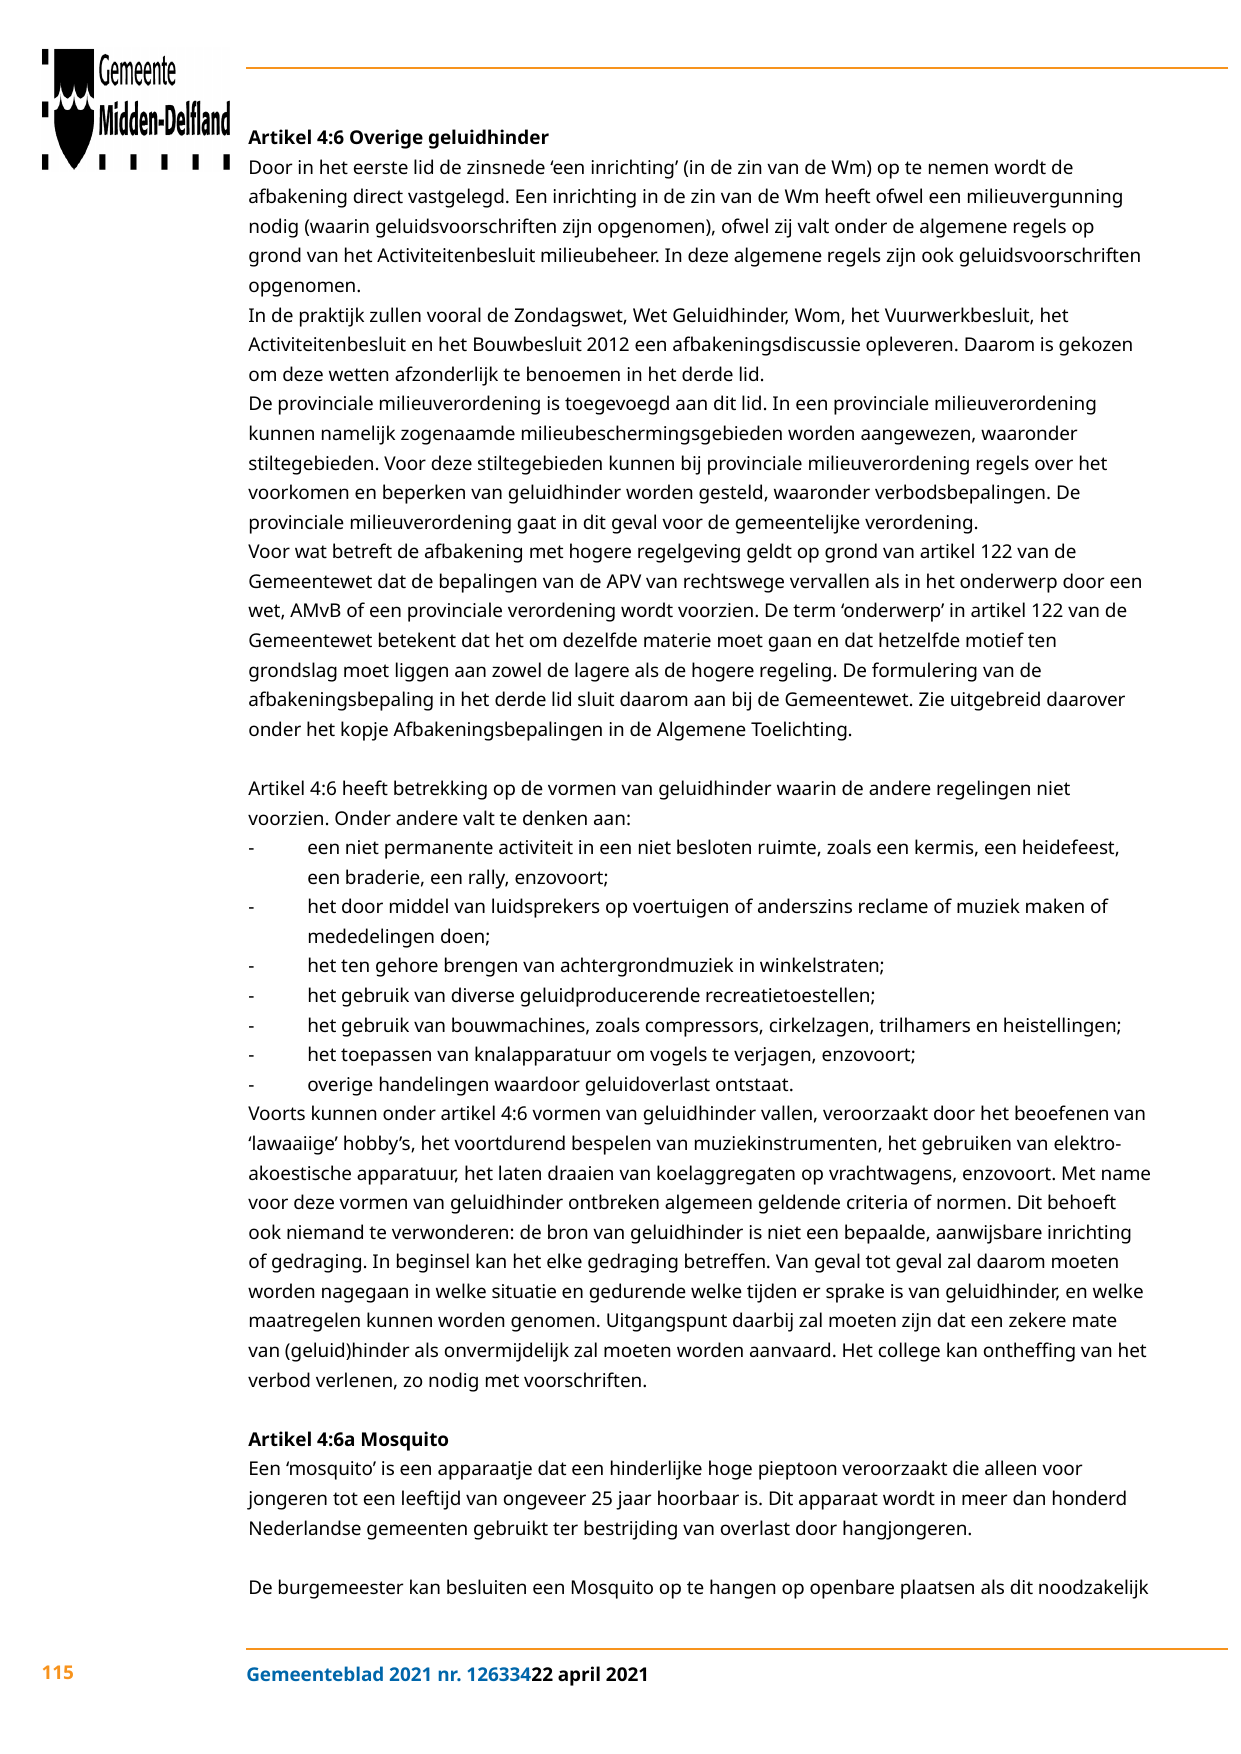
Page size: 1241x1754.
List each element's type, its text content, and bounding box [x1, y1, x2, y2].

text Artikel 4:6a Mosquito [248, 1426, 1152, 1452]
list overige handelingen waardoor geluidoverlast ontstaat. [248, 1071, 1152, 1097]
text Een ‘mosquito’ is een apparaatje dat een hinderlijke hoge pieptoon veroorzaakt die alleen voor jongeren tot een leeftijd van ongeveer 25 jaar hoorbaar is. Dit apparaat wordt in meer dan honderd Nederlandse gemeenten gebruikt ter bestrijding van overlast door hangjongeren. [248, 1456, 1152, 1541]
text De burgemeester kan besluiten een Mosquito op te hangen op openbare plaatsen als dit noodzakelijk [248, 1574, 1152, 1600]
picture [41, 47, 231, 172]
text Artikel 4:6 Overige geluidhinder [248, 124, 1152, 150]
list het gebruik van bouwmachines, zoals compressors, cirkelzagen, trilhamers en heistellingen; [248, 1012, 1152, 1038]
text Door in het eerste lid de zinsnede ‘een inrichting’ (in de zin van de Wm) op te nemen wordt de afbakening direct vastgelegd. Een inrichting in de zin van de Wm heeft ofwel een milieuvergunning nodig (waarin geluidsvoorschriften zijn opgenomen), ofwel zij valt onder de algemene regels op grond van het Activiteitenbesluit milieubeheer. In deze algemene regels zijn ook geluidsvoorschriften opgenomen. [248, 154, 1152, 298]
list een niet permanente activiteit in een niet besloten ruimte, zoals een kermis, een heidefeest, een braderie, een rally, enzovoort; [248, 834, 1152, 890]
text De provinciale milieuverordening is toegevoegd aan dit lid. In een provinciale milieuverordening kunnen namelijk zogenaamde milieubeschermingsgebieden worden aangewezen, waaronder stiltegebieden. Voor deze stiltegebieden kunnen bij provinciale milieuverordening regels over het voorkomen en beperken van geluidhinder worden gesteld, waaronder verbodsbepalingen. De provinciale milieuverordening gaat in dit geval voor de gemeentelijke verordening. [248, 391, 1152, 535]
list het door middel van luidsprekers op voertuigen of anderszins reclame of muziek maken of mededelingen doen; [248, 893, 1152, 949]
list het ten gehore brengen van achtergrondmuziek in winkelstraten; [248, 953, 1152, 978]
text Voor wat betreft de afbakening met hogere regelgeving geldt op grond van artikel 122 van de Gemeentewet dat de bepalingen van de APV van rechtswege vervallen als in het onderwerp door een wet, AMvB of een provinciale verordening wordt voorzien. De term ‘onderwerp’ in artikel 122 van de Gemeentewet betekent dat het om dezelfde materie moet gaan en dat hetzelfde motief ten grondslag moet liggen aan zowel de lagere als de hogere regeling. De formulering van de afbakeningsbepaling in het derde lid sluit daarom aan bij de Gemeentewet. Zie uitgebreid daarover onder het kopje Afbakeningsbepalingen in de Algemene Toelichting. [248, 538, 1152, 742]
text In de praktijk zullen vooral de Zondagswet, Wet Geluidhinder, Wom, het Vuurwerkbesluit, het Activiteitenbesluit en het Bouwbesluit 2012 een afbakeningsdiscussie opleveren. Daarom is gekozen om deze wetten afzonderlijk te benoemen in het derde lid. [248, 302, 1152, 387]
text Voorts kunnen onder artikel 4:6 vormen van geluidhinder vallen, veroorzaakt door het beoefenen van ‘lawaaiige’ hobby’s, het voortdurend bespelen van muziekinstrumenten, het gebruiken van elektro-akoestische apparatuur, het laten draaien van koelaggregaten op vrachtwagens, enzovoort. Met name voor deze vormen van geluidhinder ontbreken algemeen geldende criteria of normen. Dit behoeft ook niemand te verwonderen: de bron van geluidhinder is niet een bepaalde, aanwijsbare inrichting of gedraging. In beginsel kan het elke gedraging betreffen. Van geval tot geval zal daarom moeten worden nagegaan in welke situatie en gedurende welke tijden er sprake is van geluidhinder, en welke maatregelen kunnen worden genomen. Uitgangspunt daarbij zal moeten zijn dat een zekere mate van (geluid)hinder als onvermijdelijk zal moeten worden aanvaard. Het college kan ontheffing van het verbod verlenen, zo nodig met voorschriften. [248, 1101, 1152, 1393]
text Artikel 4:6 heeft betrekking op de vormen van geluidhinder waarin de andere regelingen niet voorzien. Onder andere valt te denken aan: [248, 775, 1152, 831]
list het gebruik van diverse geluidproducerende recreatietoestellen; [248, 982, 1152, 1008]
list het toepassen van knalapparatuur om vogels te verjagen, enzovoort; [248, 1041, 1152, 1067]
